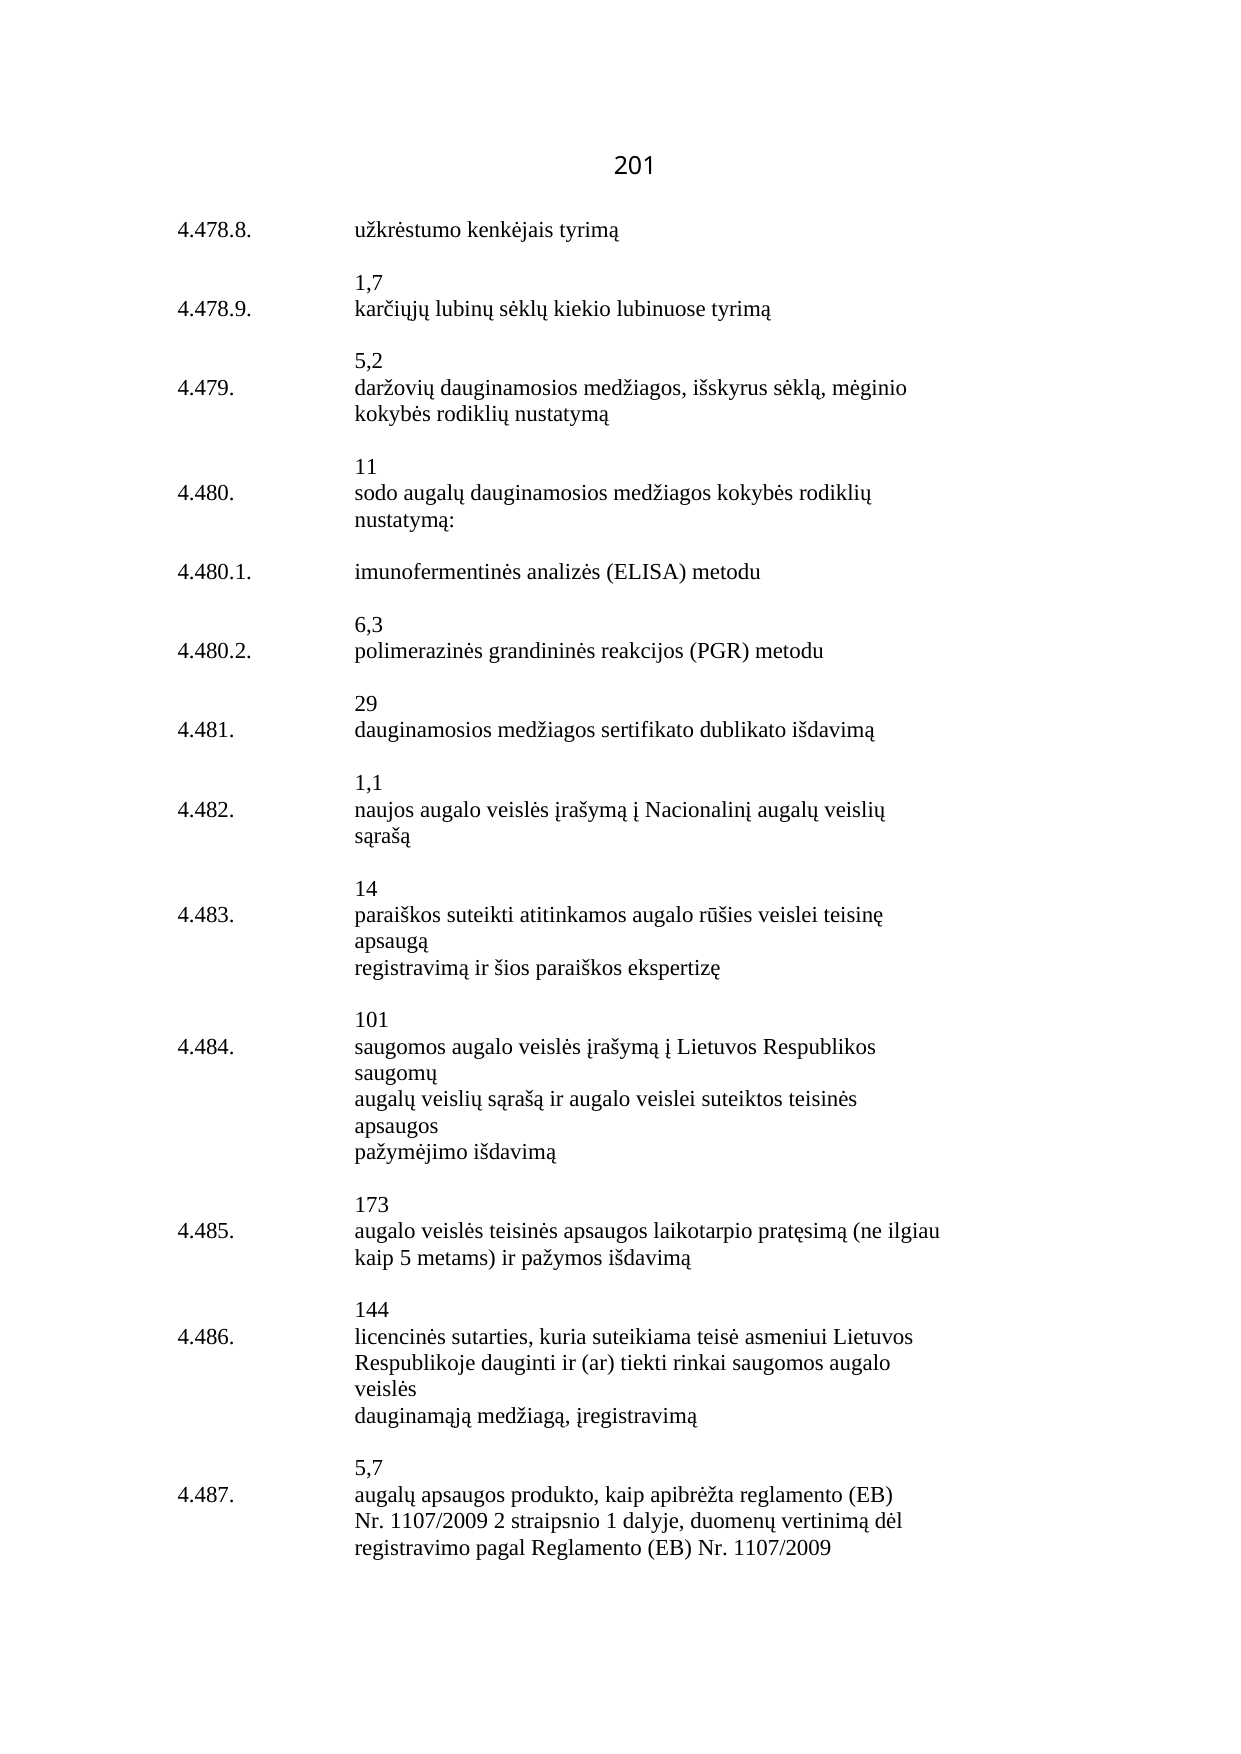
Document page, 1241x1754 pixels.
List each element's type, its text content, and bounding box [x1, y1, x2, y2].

text 4.486. licencinės sutarties, kuria suteikiama teisė asmeniui Lietuvos [177, 1323, 945, 1349]
text 4.480.1. imunofermentinės analizės (ELISA) metodu 6,3 [177, 558, 945, 637]
text registravimą ir šios paraiškos ekspertizę 101 [354, 954, 945, 1033]
text nustatymą: [354, 506, 945, 558]
text kaip 5 metams) ir pažymos išdavimą 144 [354, 1244, 945, 1323]
text 4.484. saugomos augalo veislės įrašymą į Lietuvos Respublikos saugomų [177, 1033, 945, 1086]
text 4.483. paraiškos suteikti atitinkamos augalo rūšies veislei teisinę apsaugą [177, 901, 945, 954]
text 4.480. sodo augalų dauginamosios medžiagos kokybės rodiklių [177, 479, 945, 506]
text 4.478.9. karčiųjų lubinų sėklų kiekio lubinuose tyrimą 5,2 [177, 295, 945, 374]
text 4.487. augalų apsaugos produkto, kaip apibrėžta reglamento (EB) [177, 1481, 945, 1507]
text 4.479. daržovių dauginamosios medžiagos, išskyrus sėklą, mėginio [177, 374, 945, 400]
text 4.481. dauginamosios medžiagos sertifikato dublikato išdavimą 1,1 [177, 717, 945, 796]
text pažymėjimo išdavimą 173 [354, 1138, 945, 1217]
text 4.485. augalo veislės teisinės apsaugos laikotarpio pratęsimą (ne ilgiau [177, 1217, 945, 1244]
text Nr. 1107/2009 2 straipsnio 1 dalyje, duomenų vertinimą dėl [354, 1507, 945, 1533]
text registravimo pagal Reglamento (EB) Nr. 1107/2009 [354, 1533, 945, 1560]
text 4.480.2. polimerazinės grandininės reakcijos (PGR) metodu 29 [177, 637, 945, 717]
text 4.482. naujos augalo veislės įrašymą į Nacionalinį augalų veislių sąrašą 14 [177, 796, 945, 901]
text dauginamąją medžiagą, įregistravimą 5,7 [354, 1402, 945, 1481]
text 4.478.8. užkrėstumo kenkėjais tyrimą 1,7 [177, 216, 945, 295]
text Respublikoje dauginti ir (ar) tiekti rinkai saugomos augalo veislės [354, 1349, 945, 1402]
text augalų veislių sąrašą ir augalo veislei suteiktos teisinės apsaugos [354, 1086, 945, 1138]
text kokybės rodiklių nustatymą 11 [354, 400, 945, 479]
